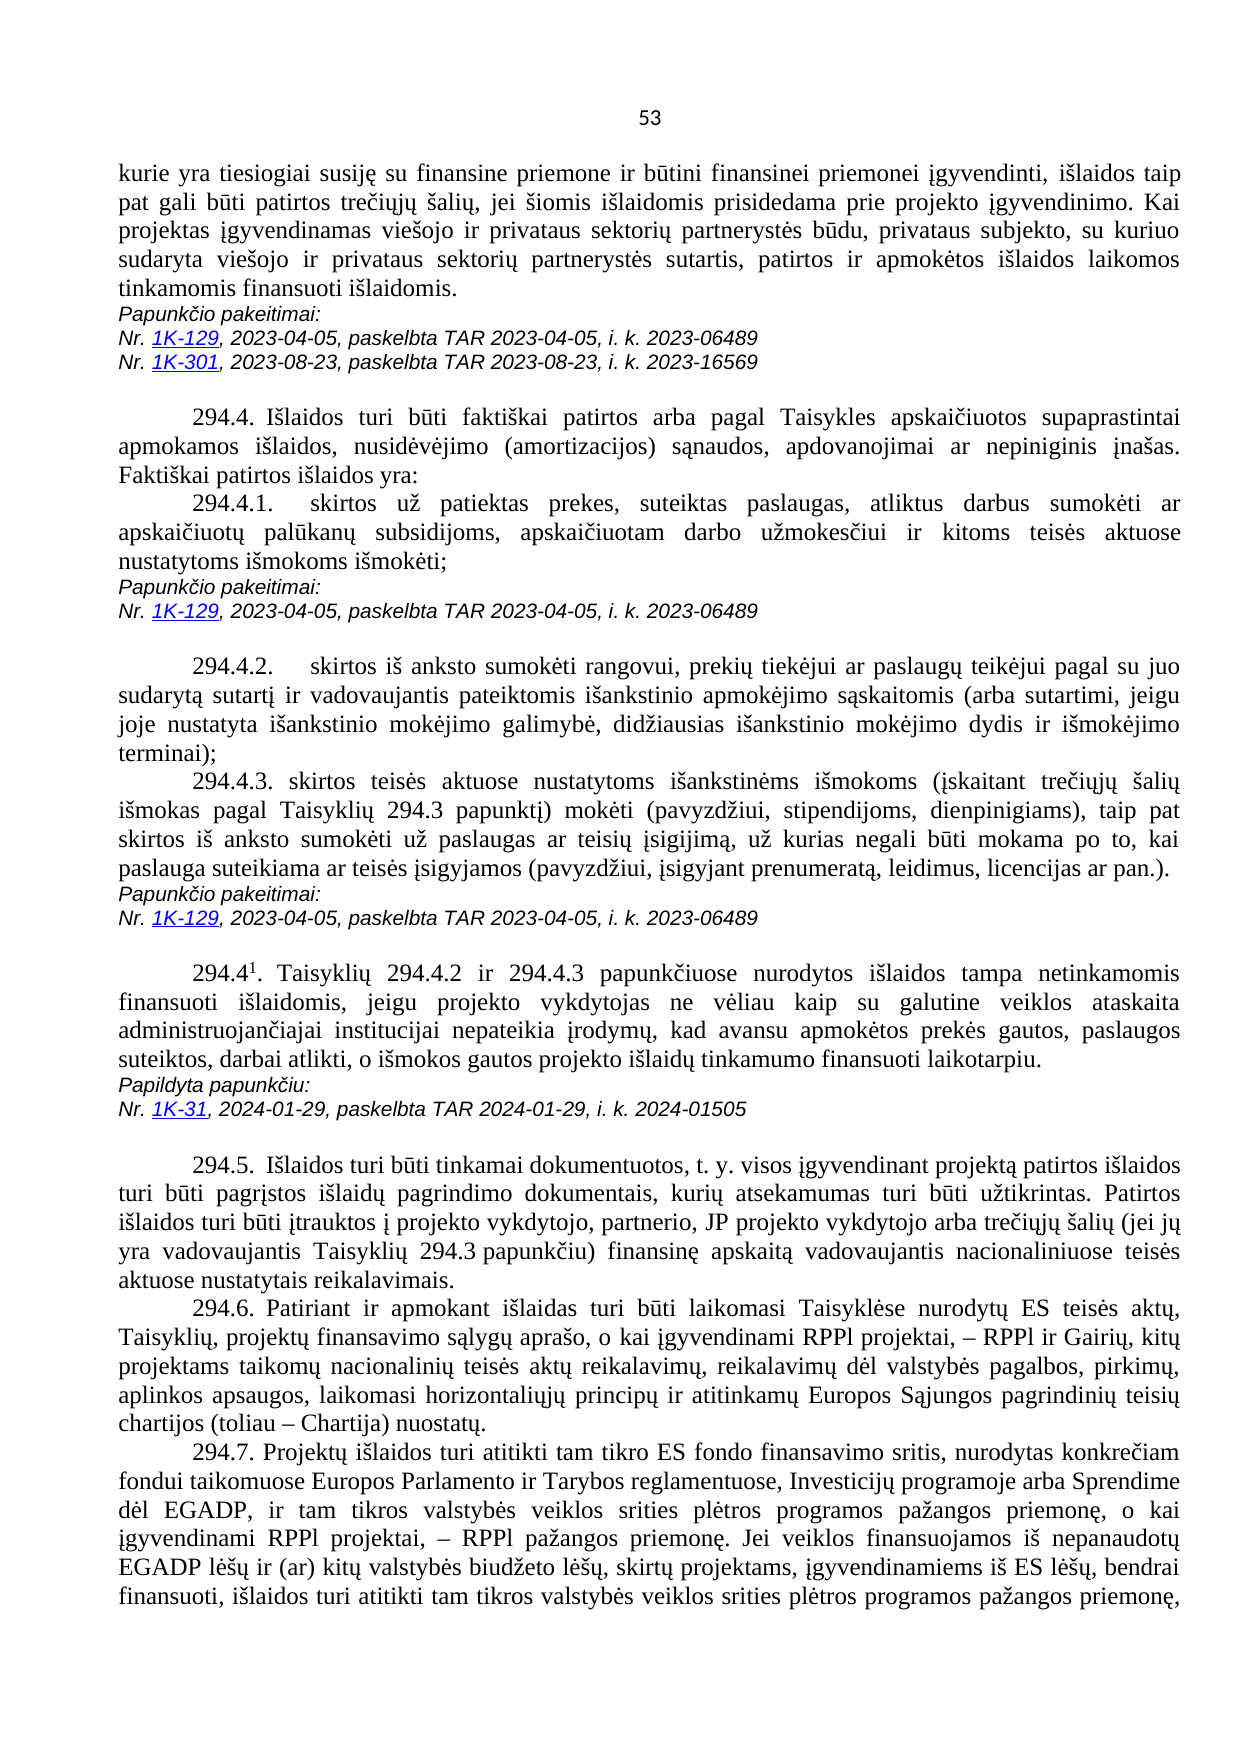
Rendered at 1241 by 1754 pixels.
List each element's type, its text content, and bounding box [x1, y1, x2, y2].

text 294.41. Taisyklių 294.4.2 ir 294.4.3 papunkčiuose nurodytos išlaidos tampa netinkamomis finansuoti išlaidomis, jeigu projekto vykdytojas ne vėliau kaip su galutine veiklos ataskaita administruojančiajai institucijai nepateikia įrodymų, kad avansu apmokėtos prekės gautos, paslaugos suteiktos, darbai atlikti, o išmokos gautos projekto išlaidų tinkamumo finansuoti laikotarpiu. [118, 958, 1181, 1073]
text 294.6. Patiriant ir apmokant išlaidas turi būti laikomasi Taisyklėse nurodytų ES teisės aktų, Taisyklių, projektų finansavimo sąlygų aprašo, o kai įgyvendinami RPPl projektai, – RPPl ir Gairių, kitų projektams taikomų nacionalinių teisės aktų reikalavimų, reikalavimų dėl valstybės pagalbos, pirkimų, aplinkos apsaugos, laikomasi horizontaliųjų principų ir atitinkamų Europos Sąjungos pagrindinių teisių chartijos (toliau – Chartija) nuostatų. [118, 1293, 1181, 1437]
text Nr. 1K-129, 2023-04-05, paskelbta TAR 2023-04-05, i. k. 2023-06489 [118, 326, 1181, 349]
text 294.4. Išlaidos turi būti faktiškai patirtos arba pagal Taisykles apskaičiuotos supaprastintai apmokamos išlaidos, nusidėvėjimo (amortizacijos) sąnaudos, apdovanojimai ar nepiniginis įnašas. Faktiškai patirtos išlaidos yra: [118, 402, 1181, 488]
text 294.4.2. skirtos iš anksto sumokėti rangovui, prekių tiekėjui ar paslaugų teikėjui pagal su juo sudarytą sutartį ir vadovaujantis pateiktomis išankstinio apmokėjimo sąskaitomis (arba sutartimi, jeigu joje nustatyta išankstinio mokėjimo galimybė, didžiausias išankstinio mokėjimo dydis ir išmokėjimo terminai); [118, 651, 1181, 766]
text Nr. 1K-301, 2023-08-23, paskelbta TAR 2023-08-23, i. k. 2023-16569 [118, 349, 1181, 373]
text kurie yra tiesiogiai susiję su finansine priemone ir būtini finansinei priemonei įgyvendinti, išlaidos taip pat gali būti patirtos trečiųjų šalių, jei šiomis išlaidomis prisidedama prie projekto įgyvendinimo. Kai projektas įgyvendinamas viešojo ir privataus sektorių partnerystės būdu, privataus subjekto, su kuriuo sudaryta viešojo ir privataus sektorių partnerystės sutartis, patirtos ir apmokėtos išlaidos laikomos tinkamomis finansuoti išlaidomis. [118, 158, 1181, 302]
text Papildyta papunkčiu: [118, 1073, 1181, 1097]
text Nr. 1K-129, 2023-04-05, paskelbta TAR 2023-04-05, i. k. 2023-06489 [118, 599, 1181, 623]
text 294.7. Projektų išlaidos turi atitikti tam tikro ES fondo finansavimo sritis, nurodytas konkrečiam fondui taikomuose Europos Parlamento ir Tarybos reglamentuose, Investicijų programoje arba Sprendime dėl EGADP, ir tam tikros valstybės veiklos srities plėtros programos pažangos priemonę, o kai įgyvendinami RPPl projektai, – RPPl pažangos priemonę. Jei veiklos finansuojamos iš nepanaudotų EGADP lėšų ir (ar) kitų valstybės biudžeto lėšų, skirtų projektams, įgyvendinamiems iš ES lėšų, bendrai finansuoti, išlaidos turi atitikti tam tikros valstybės veiklos srities plėtros programos pažangos priemonę, [118, 1437, 1181, 1610]
text Nr. 1K-31, 2024-01-29, paskelbta TAR 2024-01-29, i. k. 2024-01505 [118, 1097, 1181, 1121]
text Papunkčio pakeitimai: [118, 881, 1181, 905]
text Papunkčio pakeitimai: [118, 575, 1181, 599]
text 294.4.1. skirtos už patiektas prekes, suteiktas paslaugas, atliktus darbus sumokėti ar apskaičiuotų palūkanų subsidijoms, apskaičiuotam darbo užmokesčiui ir kitoms teisės aktuose nustatytoms išmokoms išmokėti; [118, 488, 1181, 575]
text 294.4.3. skirtos teisės aktuose nustatytoms išankstinėms išmokoms (įskaitant trečiųjų šalių išmokas pagal Taisyklių 294.3 papunktį) mokėti (pavyzdžiui, stipendijoms, dienpinigiams), taip pat skirtos iš anksto sumokėti už paslaugas ar teisių įsigijimą, už kurias negali būti mokama po to, kai paslauga suteikiama ar teisės įsigyjamos (pavyzdžiui, įsigyjant prenumeratą, leidimus, licencijas ar pan.). [118, 766, 1181, 881]
text 294.5. Išlaidos turi būti tinkamai dokumentuotos, t. y. visos įgyvendinant projektą patirtos išlaidos turi būti pagrįstos išlaidų pagrindimo dokumentais, kurių atsekamumas turi būti užtikrintas. Patirtos išlaidos turi būti įtrauktos į projekto vykdytojo, partnerio, JP projekto vykdytojo arba trečiųjų šalių (jei jų yra vadovaujantis Taisyklių 294.3 papunkčiu) finansinę apskaitą vadovaujantis nacionaliniuose teisės aktuose nustatytais reikalavimais. [118, 1150, 1181, 1293]
text Nr. 1K-129, 2023-04-05, paskelbta TAR 2023-04-05, i. k. 2023-06489 [118, 905, 1181, 929]
text Papunkčio pakeitimai: [118, 302, 1181, 326]
